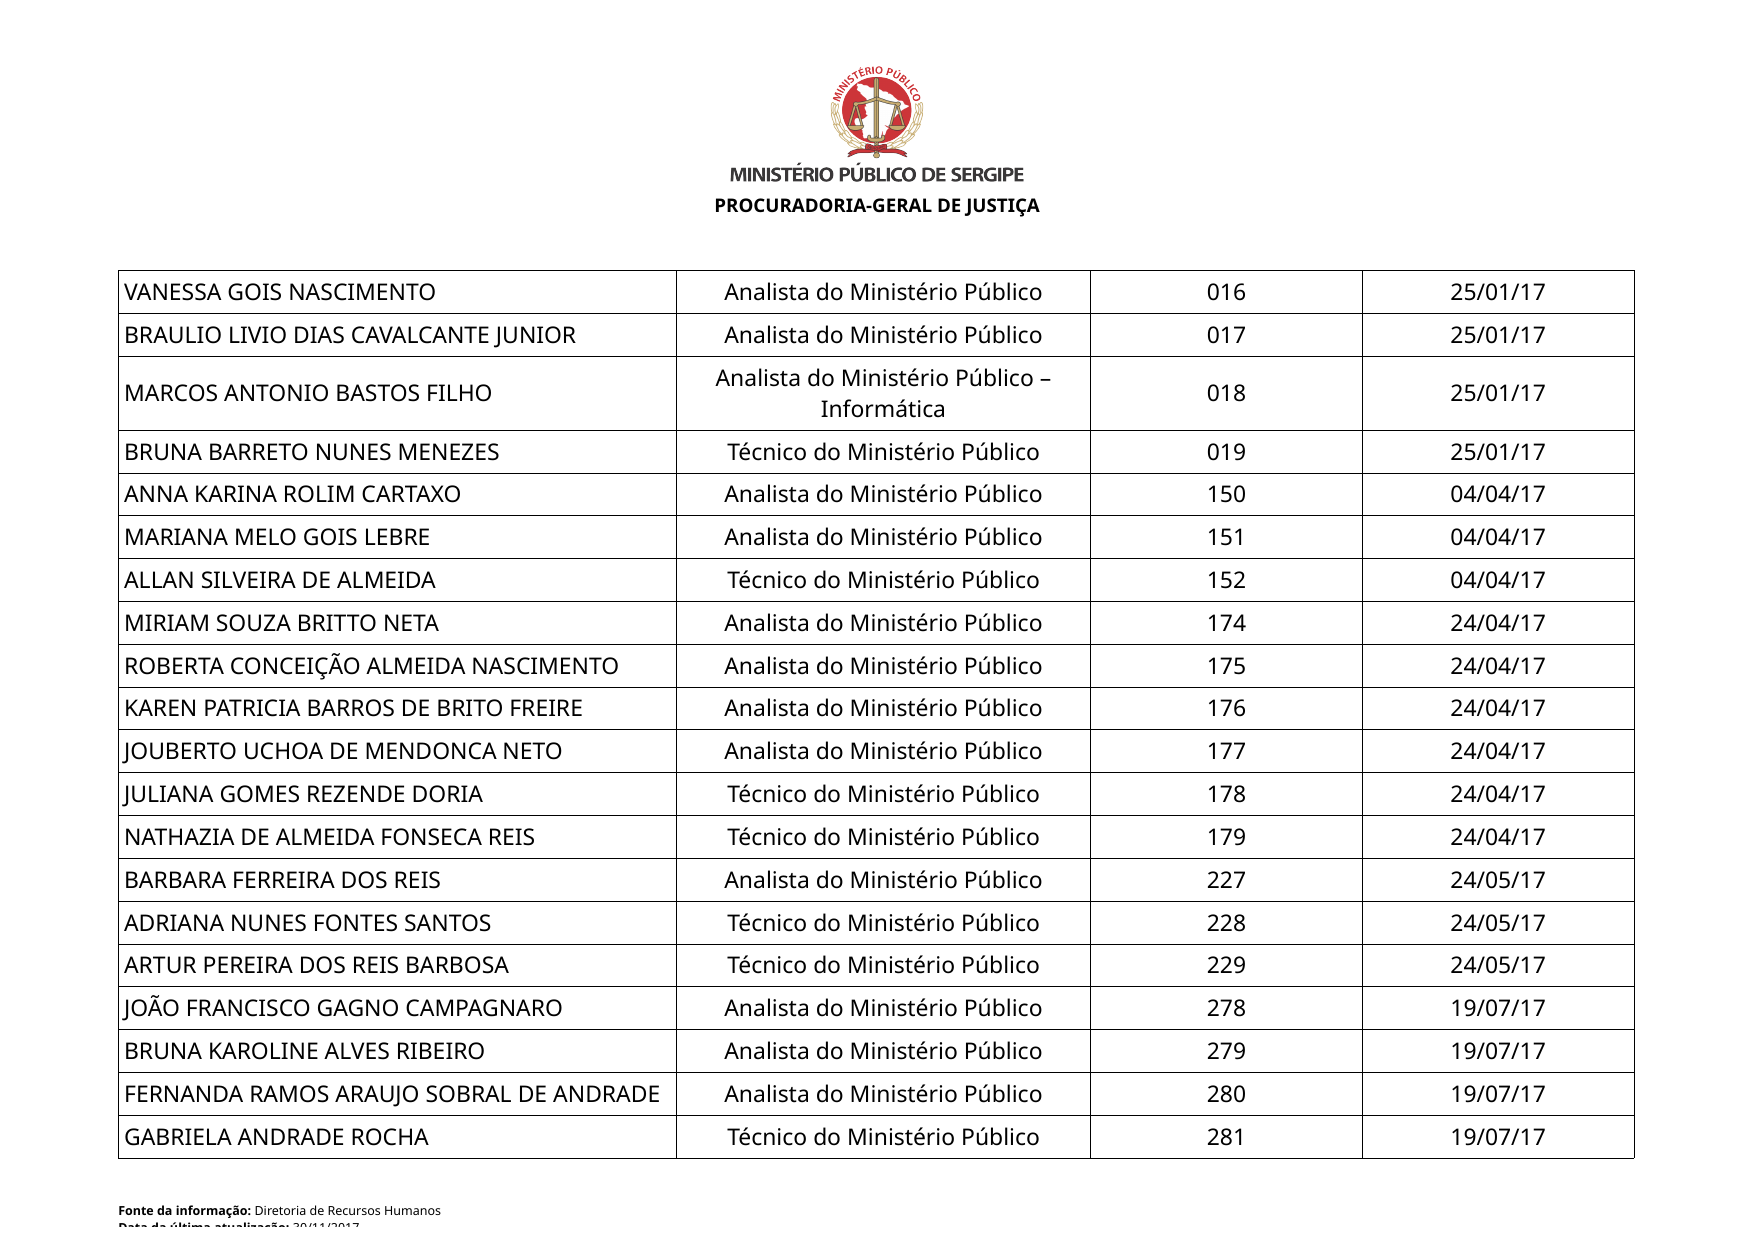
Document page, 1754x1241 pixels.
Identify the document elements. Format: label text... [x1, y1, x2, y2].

table_cell 19/07/17 [1363, 1073, 1634, 1115]
table_cell Analista do Ministério Público [677, 1030, 1090, 1072]
table_cell 228 [1091, 902, 1362, 943]
table_cell 04/04/17 [1363, 474, 1634, 515]
table_cell MIRIAM SOUZA BRITTO NETA [119, 602, 676, 644]
table_cell Analista do Ministério Público – Informática [677, 357, 1090, 430]
table_cell Analista do Ministério Público [677, 271, 1090, 313]
table_cell Analista do Ministério Público [677, 987, 1090, 1029]
table_cell 25/01/17 [1363, 271, 1634, 313]
table_cell ANNA KARINA ROLIM CARTAXO [119, 474, 676, 515]
table_cell 280 [1091, 1073, 1362, 1115]
table_cell Técnico do Ministério Público [677, 945, 1090, 986]
table_cell 152 [1091, 559, 1362, 601]
table_cell MARIANA MELO GOIS LEBRE [119, 516, 676, 558]
table_cell 278 [1091, 987, 1362, 1029]
table_cell Analista do Ministério Público [677, 645, 1090, 687]
table_cell Analista do Ministério Público [677, 516, 1090, 558]
table_cell Técnico do Ministério Público [677, 431, 1090, 472]
table_cell 04/04/17 [1363, 516, 1634, 558]
table_cell ALLAN SILVEIRA DE ALMEIDA [119, 559, 676, 601]
table_cell 25/01/17 [1363, 314, 1634, 356]
table_cell 04/04/17 [1363, 559, 1634, 601]
table_cell 24/04/17 [1363, 816, 1634, 858]
table_cell NATHAZIA DE ALMEIDA FONSECA REIS [119, 816, 676, 858]
table_cell GABRIELA ANDRADE ROCHA [119, 1116, 676, 1157]
table_cell 175 [1091, 645, 1362, 687]
table_cell Analista do Ministério Público [677, 314, 1090, 356]
table_cell Analista do Ministério Público [677, 730, 1090, 772]
table_cell 24/05/17 [1363, 859, 1634, 901]
table_cell 25/01/17 [1363, 357, 1634, 430]
table_cell Técnico do Ministério Público [677, 559, 1090, 601]
table_cell 24/05/17 [1363, 902, 1634, 943]
table_cell ARTUR PEREIRA DOS REIS BARBOSA [119, 945, 676, 986]
table_cell 19/07/17 [1363, 1116, 1634, 1157]
table_cell 281 [1091, 1116, 1362, 1157]
table_cell Técnico do Ministério Público [677, 1116, 1090, 1157]
table_cell 25/01/17 [1363, 431, 1634, 472]
table_cell 24/04/17 [1363, 602, 1634, 644]
table_cell 229 [1091, 945, 1362, 986]
table_cell VANESSA GOIS NASCIMENTO [119, 271, 676, 313]
table_cell KAREN PATRICIA BARROS DE BRITO FREIRE [119, 688, 676, 729]
table_cell 24/04/17 [1363, 688, 1634, 729]
table_cell 24/04/17 [1363, 773, 1634, 815]
picture [730, 66, 1024, 185]
table_cell Analista do Ministério Público [677, 688, 1090, 729]
table_cell JOÃO FRANCISCO GAGNO CAMPAGNARO [119, 987, 676, 1029]
table_cell JULIANA GOMES REZENDE DORIA [119, 773, 676, 815]
table_cell 151 [1091, 516, 1362, 558]
table_cell 177 [1091, 730, 1362, 772]
table_cell 227 [1091, 859, 1362, 901]
table_cell Técnico do Ministério Público [677, 773, 1090, 815]
table_cell MARCOS ANTONIO BASTOS FILHO [119, 357, 676, 430]
table_cell Analista do Ministério Público [677, 859, 1090, 901]
table_cell Técnico do Ministério Público [677, 902, 1090, 943]
table_cell Analista do Ministério Público [677, 602, 1090, 644]
table_cell BARBARA FERREIRA DOS REIS [119, 859, 676, 901]
table_cell 018 [1091, 357, 1362, 430]
table_cell FERNANDA RAMOS ARAUJO SOBRAL DE ANDRADE [119, 1073, 676, 1115]
table_cell 176 [1091, 688, 1362, 729]
table_cell BRUNA KAROLINE ALVES RIBEIRO [119, 1030, 676, 1072]
table_cell Técnico do Ministério Público [677, 816, 1090, 858]
table_cell Analista do Ministério Público [677, 1073, 1090, 1115]
table_cell 019 [1091, 431, 1362, 472]
table_cell Analista do Ministério Público [677, 474, 1090, 515]
table_cell 016 [1091, 271, 1362, 313]
table_cell 24/04/17 [1363, 645, 1634, 687]
table_cell ROBERTA CONCEIÇÃO ALMEIDA NASCIMENTO [119, 645, 676, 687]
table_cell 279 [1091, 1030, 1362, 1072]
table_cell 179 [1091, 816, 1362, 858]
table_cell BRUNA BARRETO NUNES MENEZES [119, 431, 676, 472]
table_cell 017 [1091, 314, 1362, 356]
table_cell 174 [1091, 602, 1362, 644]
table_cell BRAULIO LIVIO DIAS CAVALCANTE JUNIOR [119, 314, 676, 356]
table_cell 24/05/17 [1363, 945, 1634, 986]
table_cell ADRIANA NUNES FONTES SANTOS [119, 902, 676, 943]
table_cell 19/07/17 [1363, 1030, 1634, 1072]
table_cell JOUBERTO UCHOA DE MENDONCA NETO [119, 730, 676, 772]
table_cell 24/04/17 [1363, 730, 1634, 772]
table_cell 150 [1091, 474, 1362, 515]
table_cell 19/07/17 [1363, 987, 1634, 1029]
table_cell 178 [1091, 773, 1362, 815]
